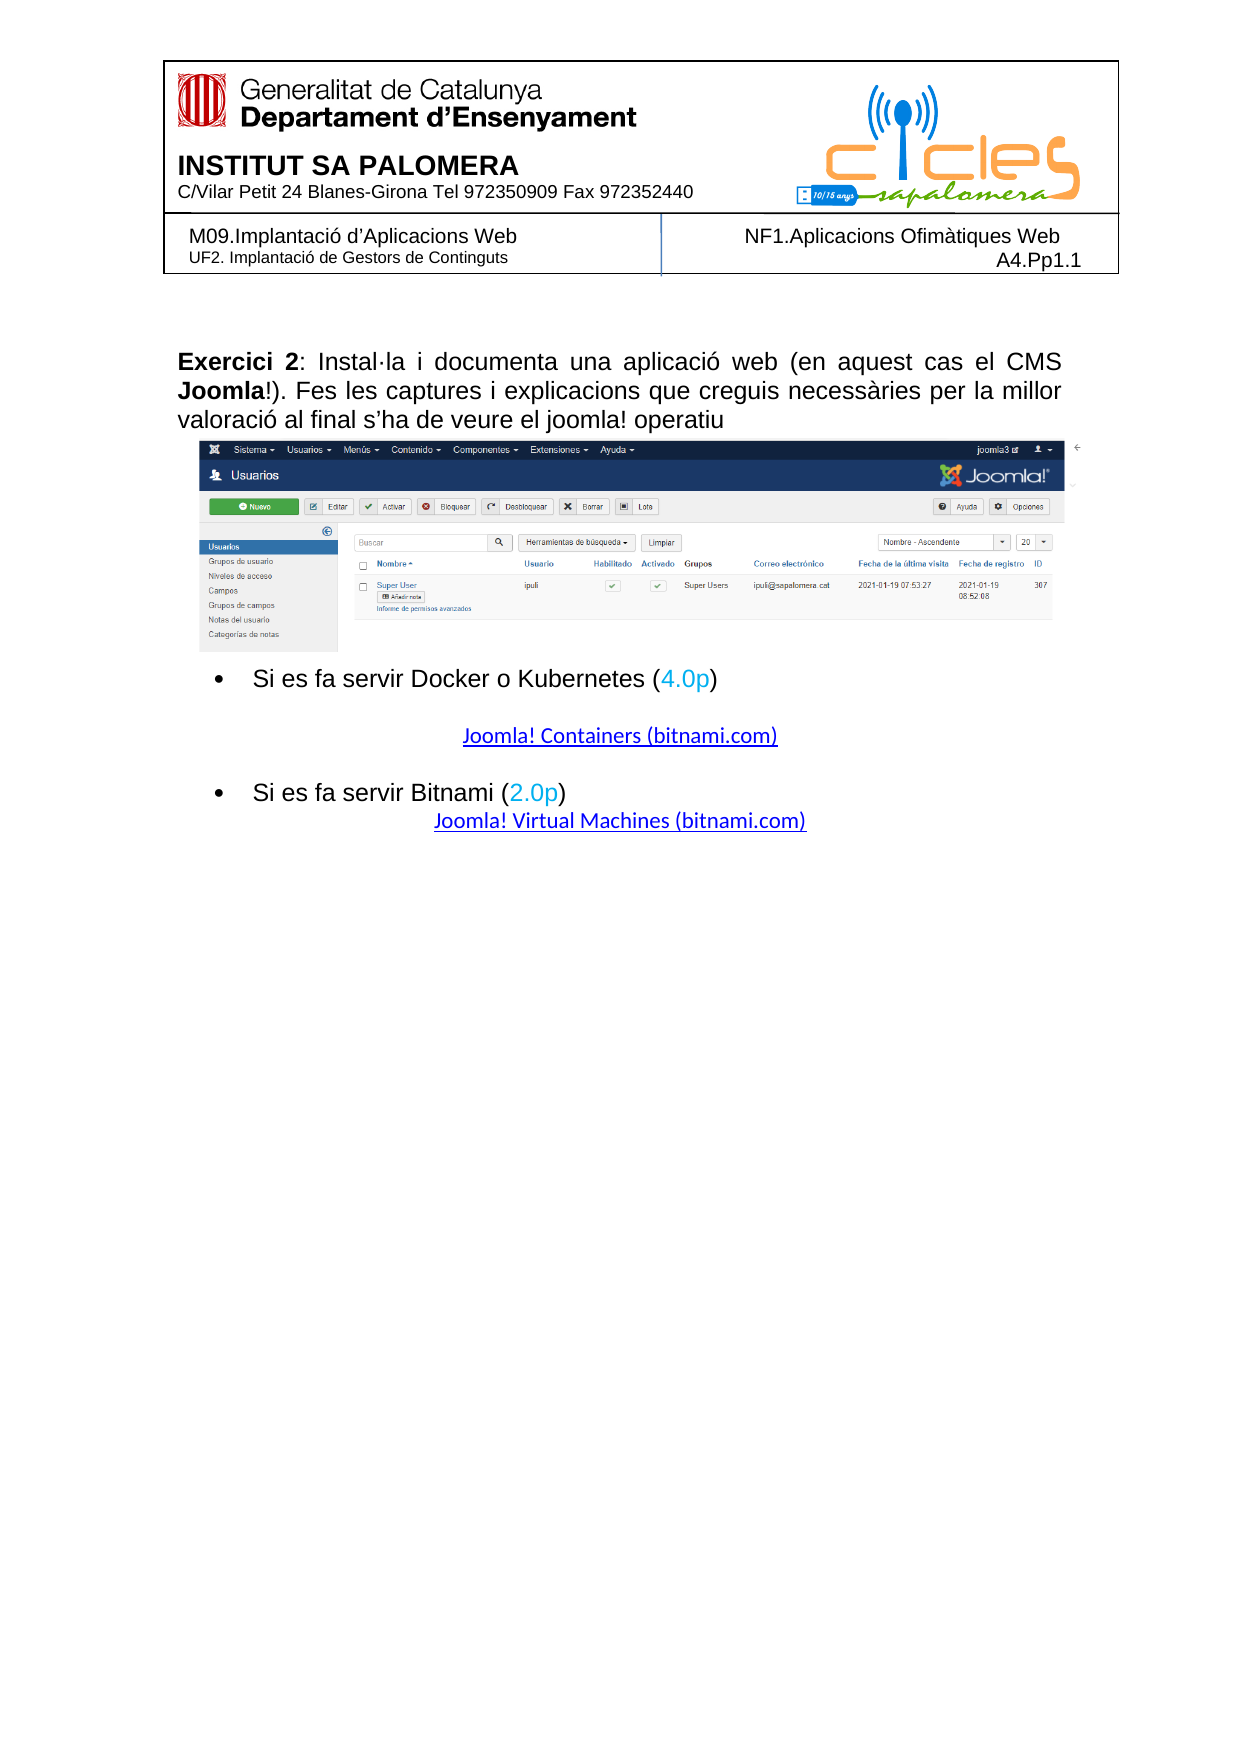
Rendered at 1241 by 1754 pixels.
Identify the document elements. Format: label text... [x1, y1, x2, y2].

text Joomla! Containers (bitnami.com) [177, 721, 1063, 749]
list Si es fa servir Bitnami (2.0p) [215, 778, 1063, 807]
text Joomla! Virtual Machines (bitnami.com) [177, 807, 1063, 835]
picture [791, 71, 1085, 218]
picture [199, 438, 1086, 652]
list Si es fa servir Docker o Kubernetes (4.0p) [215, 652, 1063, 692]
text Exercici 2: Instal·la i documenta una aplicació web (en aquest cas el CMS Joomla!). Fes les captures i explicacions que creguis necessàries per la millor valoració al final s’ha de veure el joomla! operatiu [177, 347, 1063, 434]
